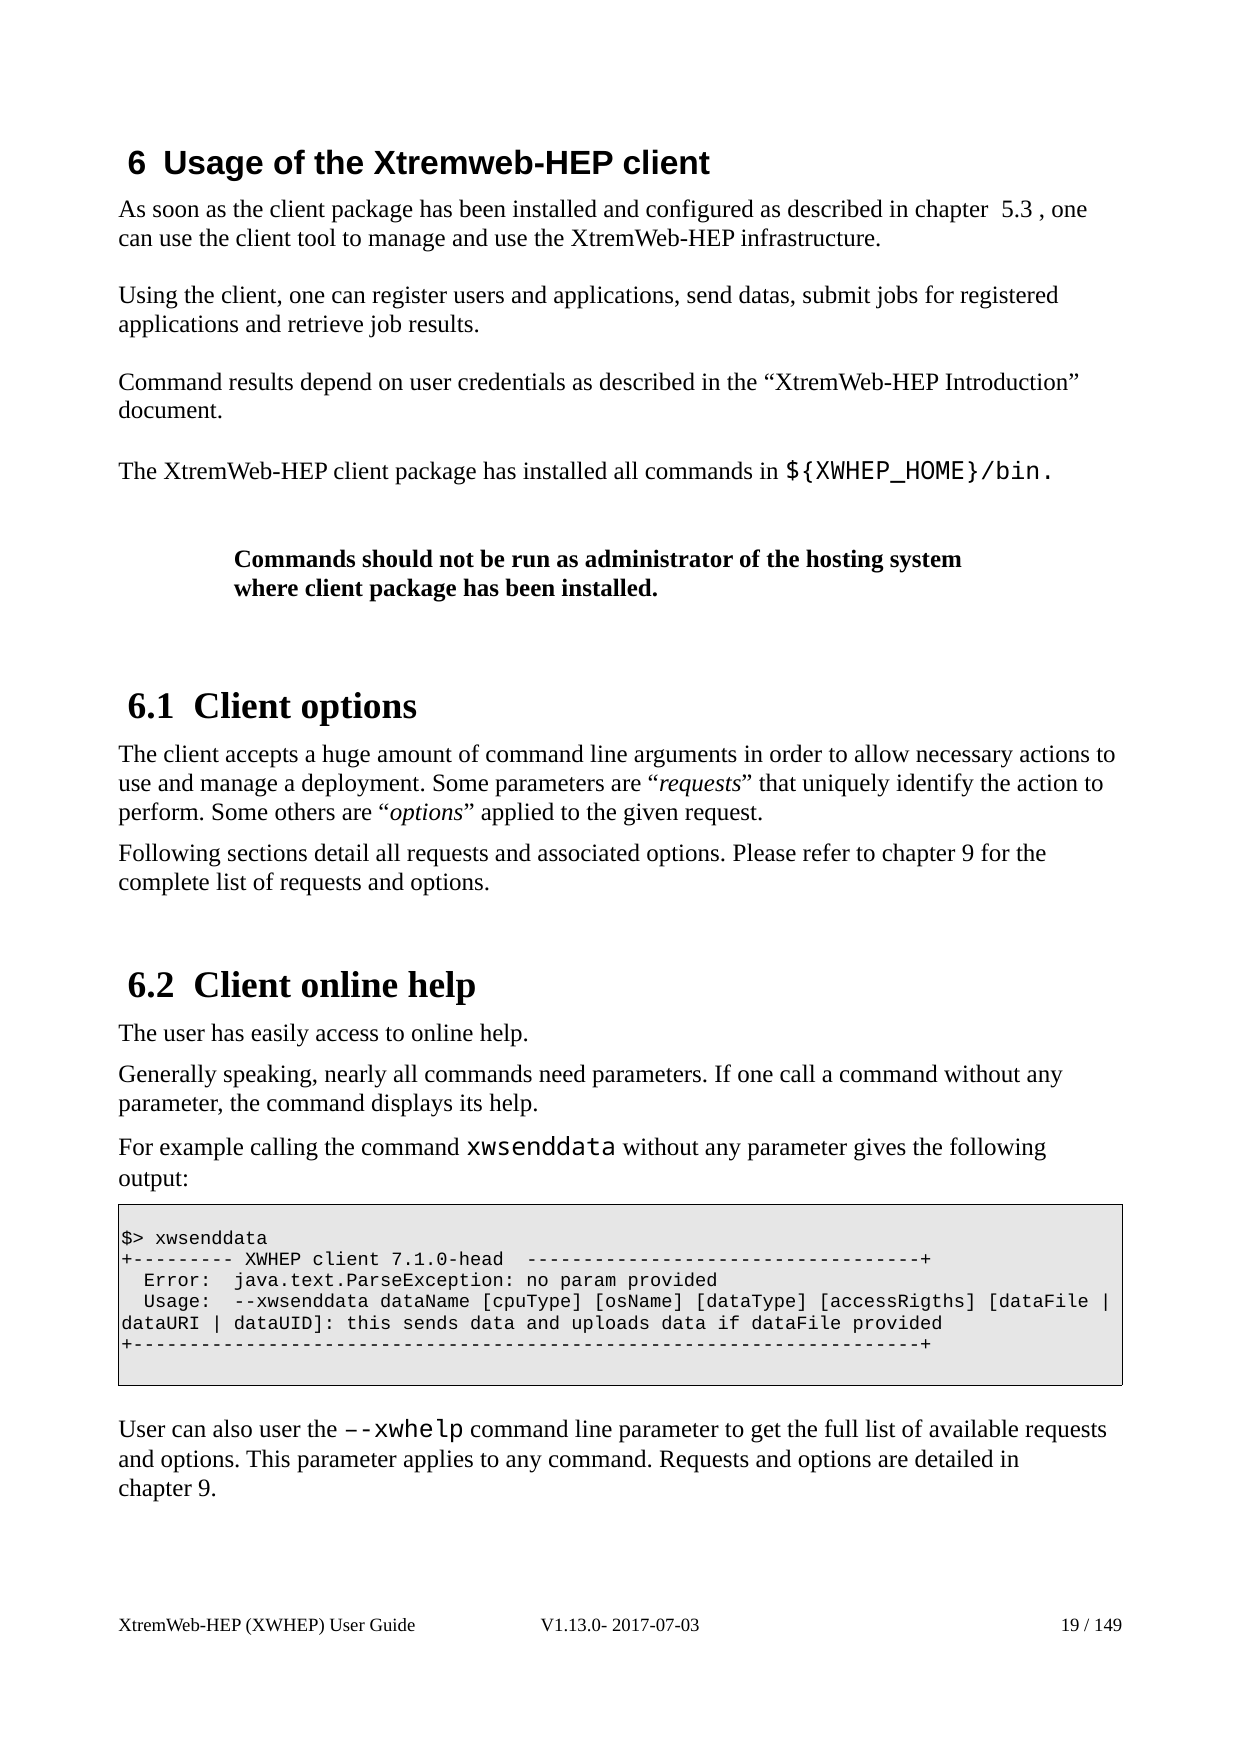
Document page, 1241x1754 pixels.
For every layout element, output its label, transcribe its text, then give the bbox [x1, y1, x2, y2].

text Usage: --xwsenddata dataName [cpuType] [osName] [dataType] [accessRigths] [dataFile | dataURI | dataUID]: this sends data and uploads data if dataFile provided [119, 1289, 1122, 1332]
text The client accepts a huge amount of command line arguments in order to allow necessary actions to use and manage a deployment. Some parameters are “requests” that uniquely identify the action to perform. Some others are “options” applied to the given request. [118, 739, 1122, 826]
text Error: java.text.ParseException: no param provided [119, 1268, 1122, 1289]
text where client package has been installed. [233, 573, 1004, 601]
text $> xwsenddata [119, 1226, 1122, 1247]
text Generally speaking, nearly all commands need parameters. If one call a command without any parameter, the command displays its help. [118, 1059, 1122, 1116]
text Commands should not be run as administrator of the hosting system [233, 544, 1004, 573]
text Using the client, one can register users and applications, send datas, submit jobs for registered applications and retrieve job results. [118, 281, 1122, 338]
text The user has easily access to online help. [118, 1018, 1122, 1046]
text As soon as the client package has been installed and configured as described in chapter 5.3, one can use the client tool to manage and use the XtremWeb-HEP infrastructure. [118, 194, 1122, 252]
subtitle Client options [118, 684, 1122, 727]
subtitle Client online help [118, 962, 1122, 1005]
text +----------------------------------------------------------------------+ [119, 1332, 1122, 1353]
text +--------- XWHEP client 7.1.0-head -----------------------------------+ [119, 1247, 1122, 1268]
text User can also user the –-xwhelp command line parameter to get the full list of available requests and options. This parameter applies to any command. Requests and options are detailed in chapter 9. [118, 1414, 1122, 1502]
subtitle Usage of the Xtremweb-HEP client [118, 143, 1122, 182]
text The XtremWeb-HEP client package has installed all commands in ${XWHEP_HOME}/bin. [118, 453, 1122, 487]
text Command results depend on user credentials as described in the “XtremWeb-HEP Introduction” document. [118, 367, 1122, 424]
text Following sections detail all requests and associated options. Please refer to chapter 9 for the complete list of requests and options. [118, 838, 1122, 896]
text For example calling the command xwsenddata without any parameter gives the following output: [118, 1129, 1122, 1192]
